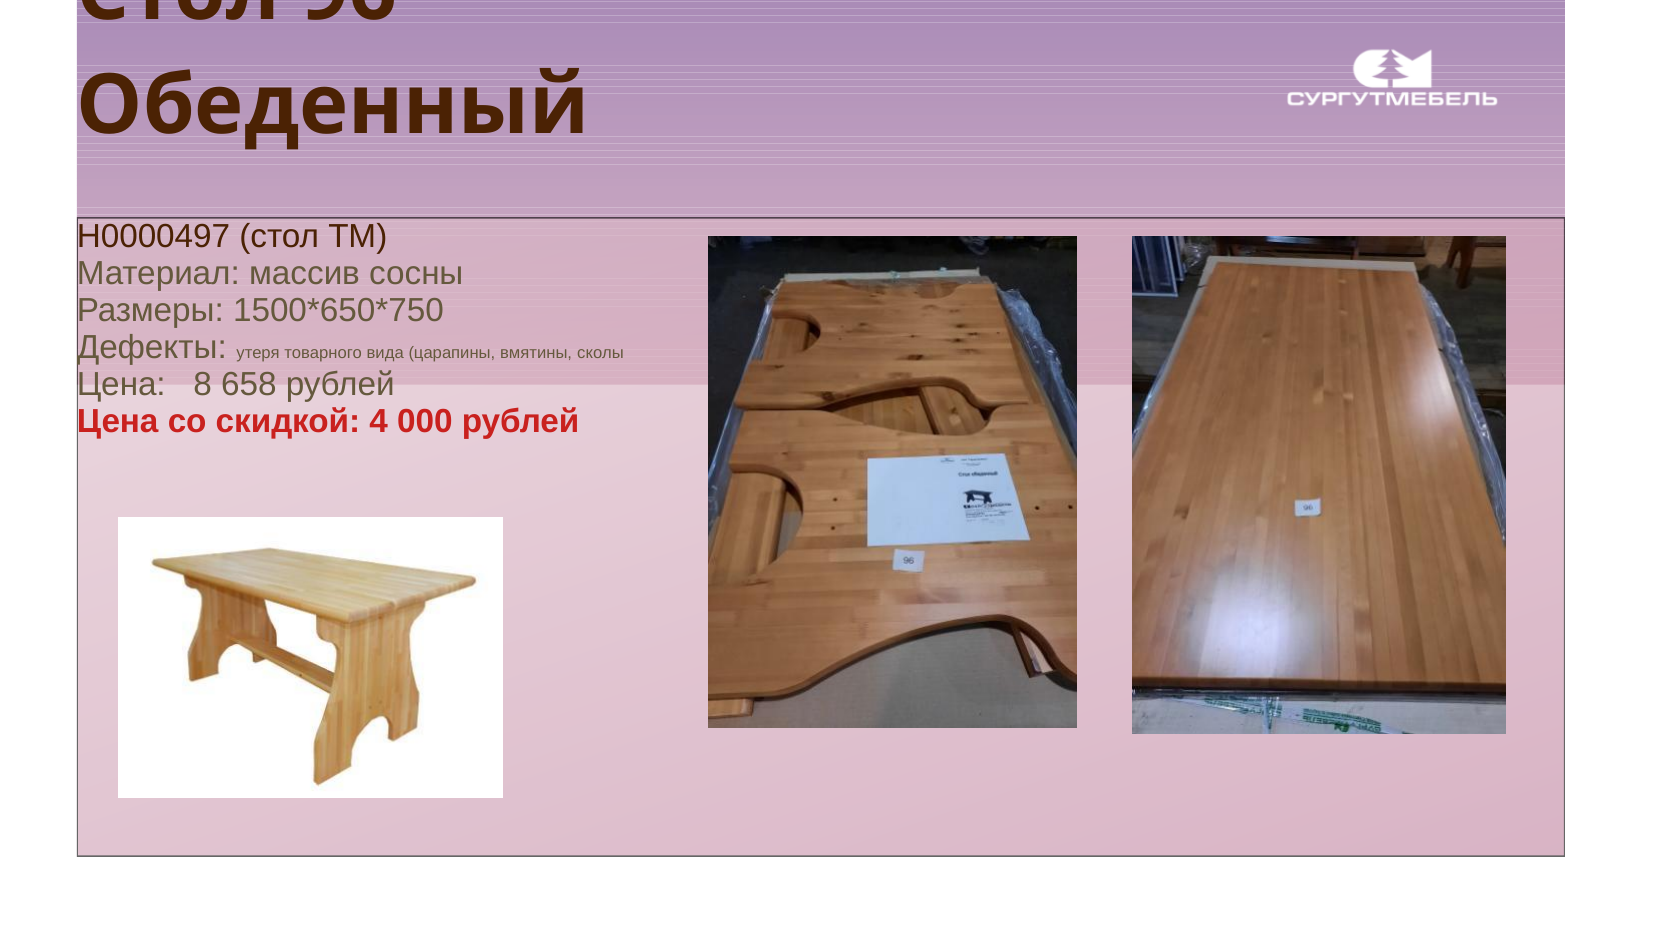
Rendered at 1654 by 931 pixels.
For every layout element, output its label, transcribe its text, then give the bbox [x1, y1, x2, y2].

picture [708, 236, 1077, 728]
picture [1262, 5, 1513, 170]
picture [1132, 236, 1506, 734]
picture [118, 517, 503, 798]
subtitle Н0000497 (стол ТМ) Материал: массив сосны Размеры: 1500*650*750 Дефекты: утеря товарного вида (царапины, вмятины, сколы Цена: 8 658 рублей Цена со скидкой: 4 000 рублей [76, 217, 1565, 857]
title Стол 96 Обеденный [76, 0, 1565, 217]
